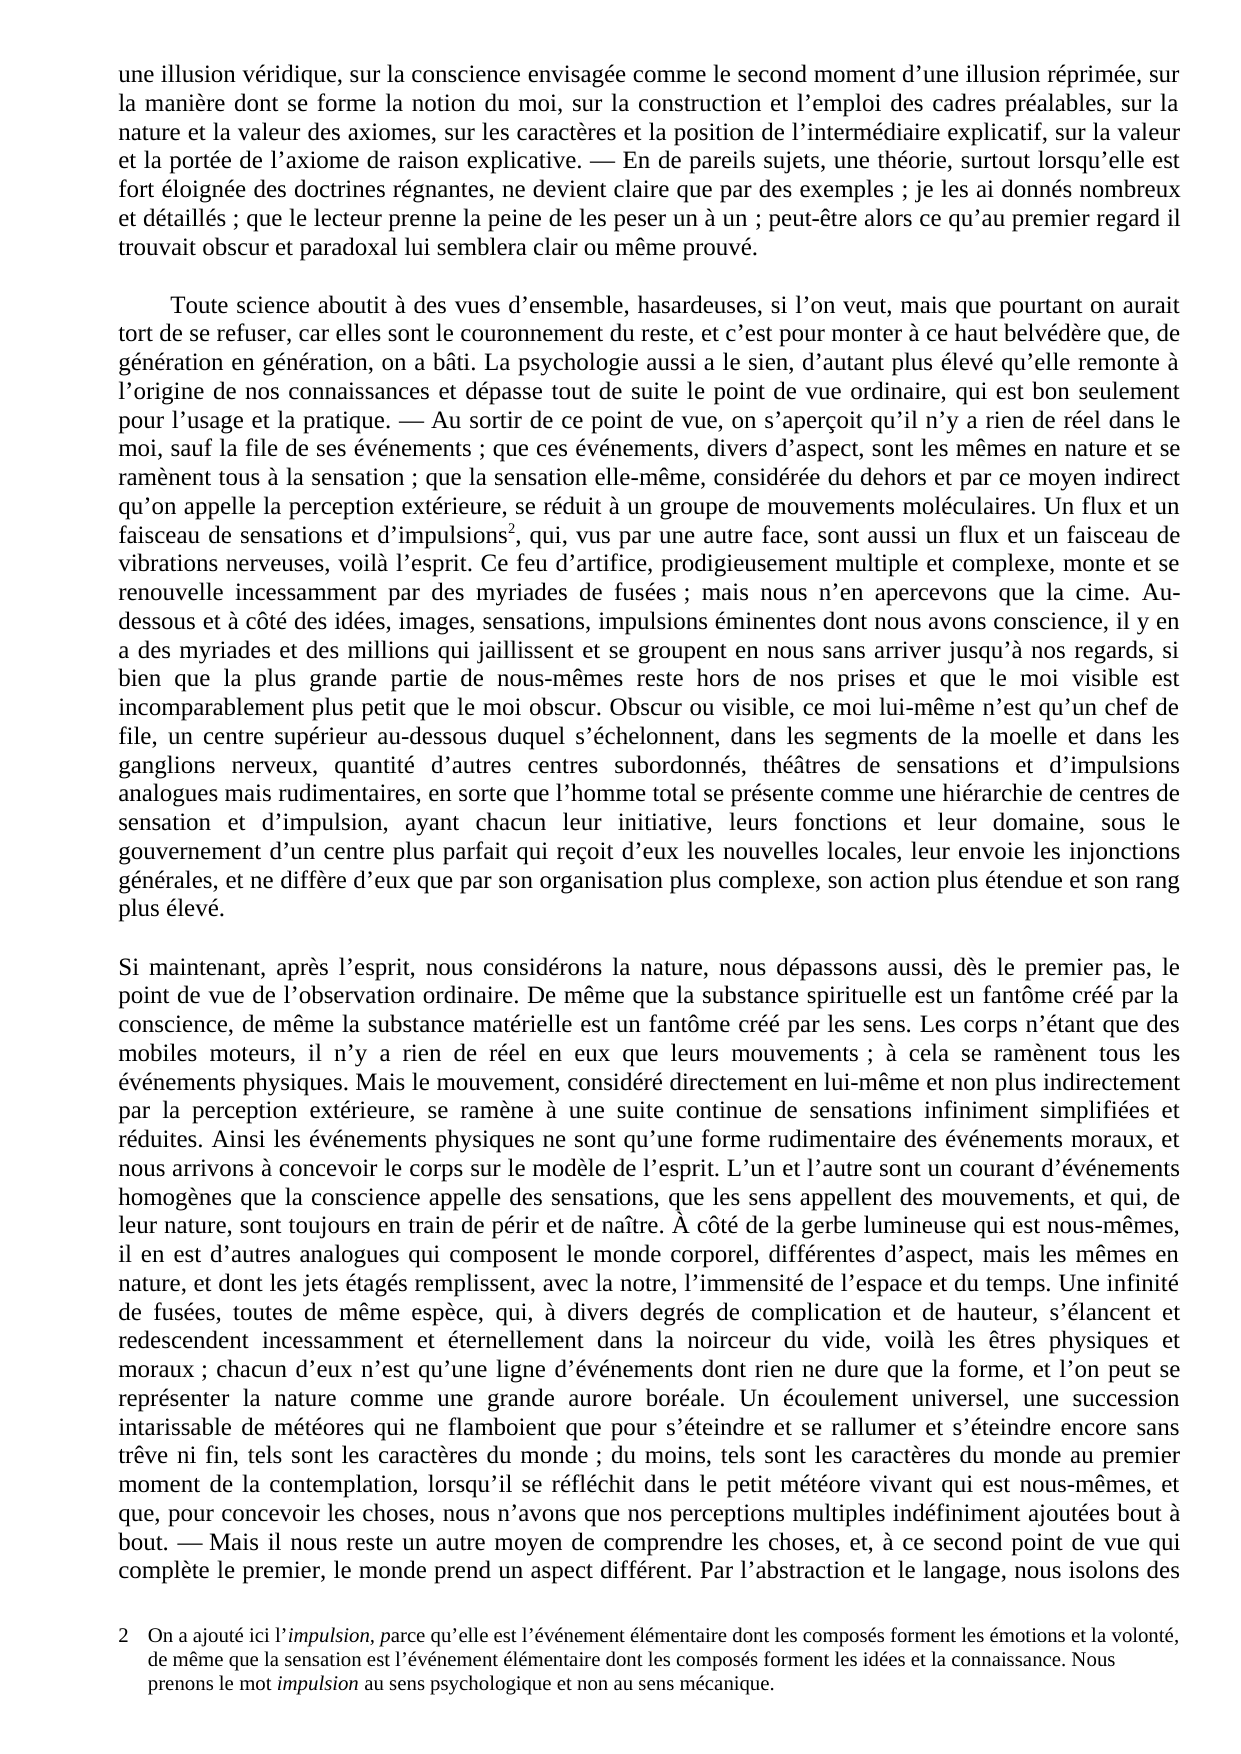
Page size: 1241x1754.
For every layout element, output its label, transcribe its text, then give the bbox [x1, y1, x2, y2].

text Toute science aboutit à des vues d’ensemble, hasardeuses, si l’on veut, mais que pourtant on aurait tort de se refuser, car elles sont le couronnement du reste, et c’est pour monter à ce haut belvédère que, de génération en génération, on a bâti. La psychologie aussi a le sien, d’autant plus élevé qu’elle remonte à l’origine de nos connaissances et dépasse tout de suite le point de vue ordinaire, qui est bon seulement pour l’usage et la pratique. — Au sortir de ce point de vue, on s’aperçoit qu’il n’y a rien de réel dans le moi, sauf la file de ses événements ; que ces événements, divers d’aspect, sont les mêmes en nature et se ramènent tous à la sensation ; que la sensation elle-même, considérée du dehors et par ce moyen indirect qu’on appelle la perception extérieure, se réduit à un groupe de mouvements moléculaires. Un flux et un faisceau de sensations et d’impulsions, qui, vus par une autre face, sont aussi un flux et un faisceau de vibrations nerveuses, voilà l’esprit. Ce feu d’artifice, prodigieusement multiple et complexe, monte et se renouvelle incessamment par des myriades de fusées ; mais nous n’en apercevons que la cime. Au-dessous et à côté des idées, images, sensations, impulsions éminentes dont nous avons conscience, il y en a des myriades et des millions qui jaillissent et se groupent en nous sans arriver jusqu’à nos regards, si bien que la plus grande partie de nous-mêmes reste hors de nos prises et que le moi visible est incomparablement plus petit que le moi obscur. Obscur ou visible, ce moi lui-même n’est qu’un chef de file, un centre supérieur au-dessous duquel s’échelonnent, dans les segments de la moelle et dans les ganglions nerveux, quantité d’autres centres subordonnés, théâtres de sensations et d’impulsions analogues mais rudimentaires, en sorte que l’homme total se présente comme une hiérarchie de centres de sensation et d’impulsion, ayant chacun leur initiative, leurs fonctions et leur domaine, sous le gouvernement d’un centre plus parfait qui reçoit d’eux les nouvelles locales, leur envoie les injonctions générales, et ne diffère d’eux que par son organisation plus complexe, son action plus étendue et son rang plus élevé. [118, 290, 1181, 922]
text une illusion véridique, sur la conscience envisagée comme le second moment d’une illusion réprimée, sur la manière dont se forme la notion du moi, sur la construction et l’emploi des cadres préalables, sur la nature et la valeur des axiomes, sur les caractères et la position de l’intermédiaire explicatif, sur la valeur et la portée de l’axiome de raison explicative. — En de pareils sujets, une théorie, surtout lorsqu’elle est fort éloignée des doctrines régnantes, ne devient claire que par des exemples ; je les ai donnés nombreux et détaillés ; que le lecteur prenne la peine de les peser un à un ; peut-être alors ce qu’au premier regard il trouvait obscur et paradoxal lui semblera clair ou même prouvé. [118, 59, 1181, 260]
text On a ajouté ici l’impulsion, parce qu’elle est l’événement élémentaire dont les composés forment les émotions et la volonté, de même que la sensation est l’événement élémentaire dont les composés forment les idées et la connaissance. Nous prenons le mot impulsion au sens psychologique et non au sens mécanique. [118, 1623, 1181, 1695]
text Si maintenant, après l’esprit, nous considérons la nature, nous dépassons aussi, dès le premier pas, le point de vue de l’observation ordinaire. De même que la substance spirituelle est un fantôme créé par la conscience, de même la substance matérielle est un fantôme créé par les sens. Les corps n’étant que des mobiles moteurs, il n’y a rien de réel en eux que leurs mouvements ; à cela se ramènent tous les événements physiques. Mais le mouvement, considéré directement en lui-même et non plus indirectement par la perception extérieure, se ramène à une suite continue de sensations infiniment simplifiées et réduites. Ainsi les événements physiques ne sont qu’une forme rudimentaire des événements moraux, et nous arrivons à concevoir le corps sur le modèle de l’esprit. L’un et l’autre sont un courant d’événements homogènes que la conscience appelle des sensations, que les sens appellent des mouvements, et qui, de leur nature, sont toujours en train de périr et de naître. À côté de la gerbe lumineuse qui est nous-mêmes, il en est d’autres analogues qui composent le monde corporel, différentes d’aspect, mais les mêmes en nature, et dont les jets étagés remplissent, avec la notre, l’immensité de l’espace et du temps. Une infinité de fusées, toutes de même espèce, qui, à divers degrés de complication et de hauteur, s’élancent et redescendent incessamment et éternellement dans la noirceur du vide, voilà les êtres physiques et moraux ; chacun d’eux n’est qu’une ligne d’événements dont rien ne dure que la forme, et l’on peut se représenter la nature comme une grande aurore boréale. Un écoulement universel, une succession intarissable de météores qui ne flamboient que pour s’éteindre et se rallumer et s’éteindre encore sans trêve ni fin, tels sont les caractères du monde ; du moins, tels sont les caractères du monde au premier moment de la contemplation, lorsqu’il se réfléchit dans le petit météore vivant qui est nous-mêmes, et que, pour concevoir les choses, nous n’avons que nos perceptions multiples indéfiniment ajoutées bout à bout. — Mais il nous reste un autre moyen de comprendre les choses, et, à ce second point de vue qui complète le premier, le monde prend un aspect différent. Par l’abstraction et le langage, nous isolons des [118, 952, 1181, 1584]
